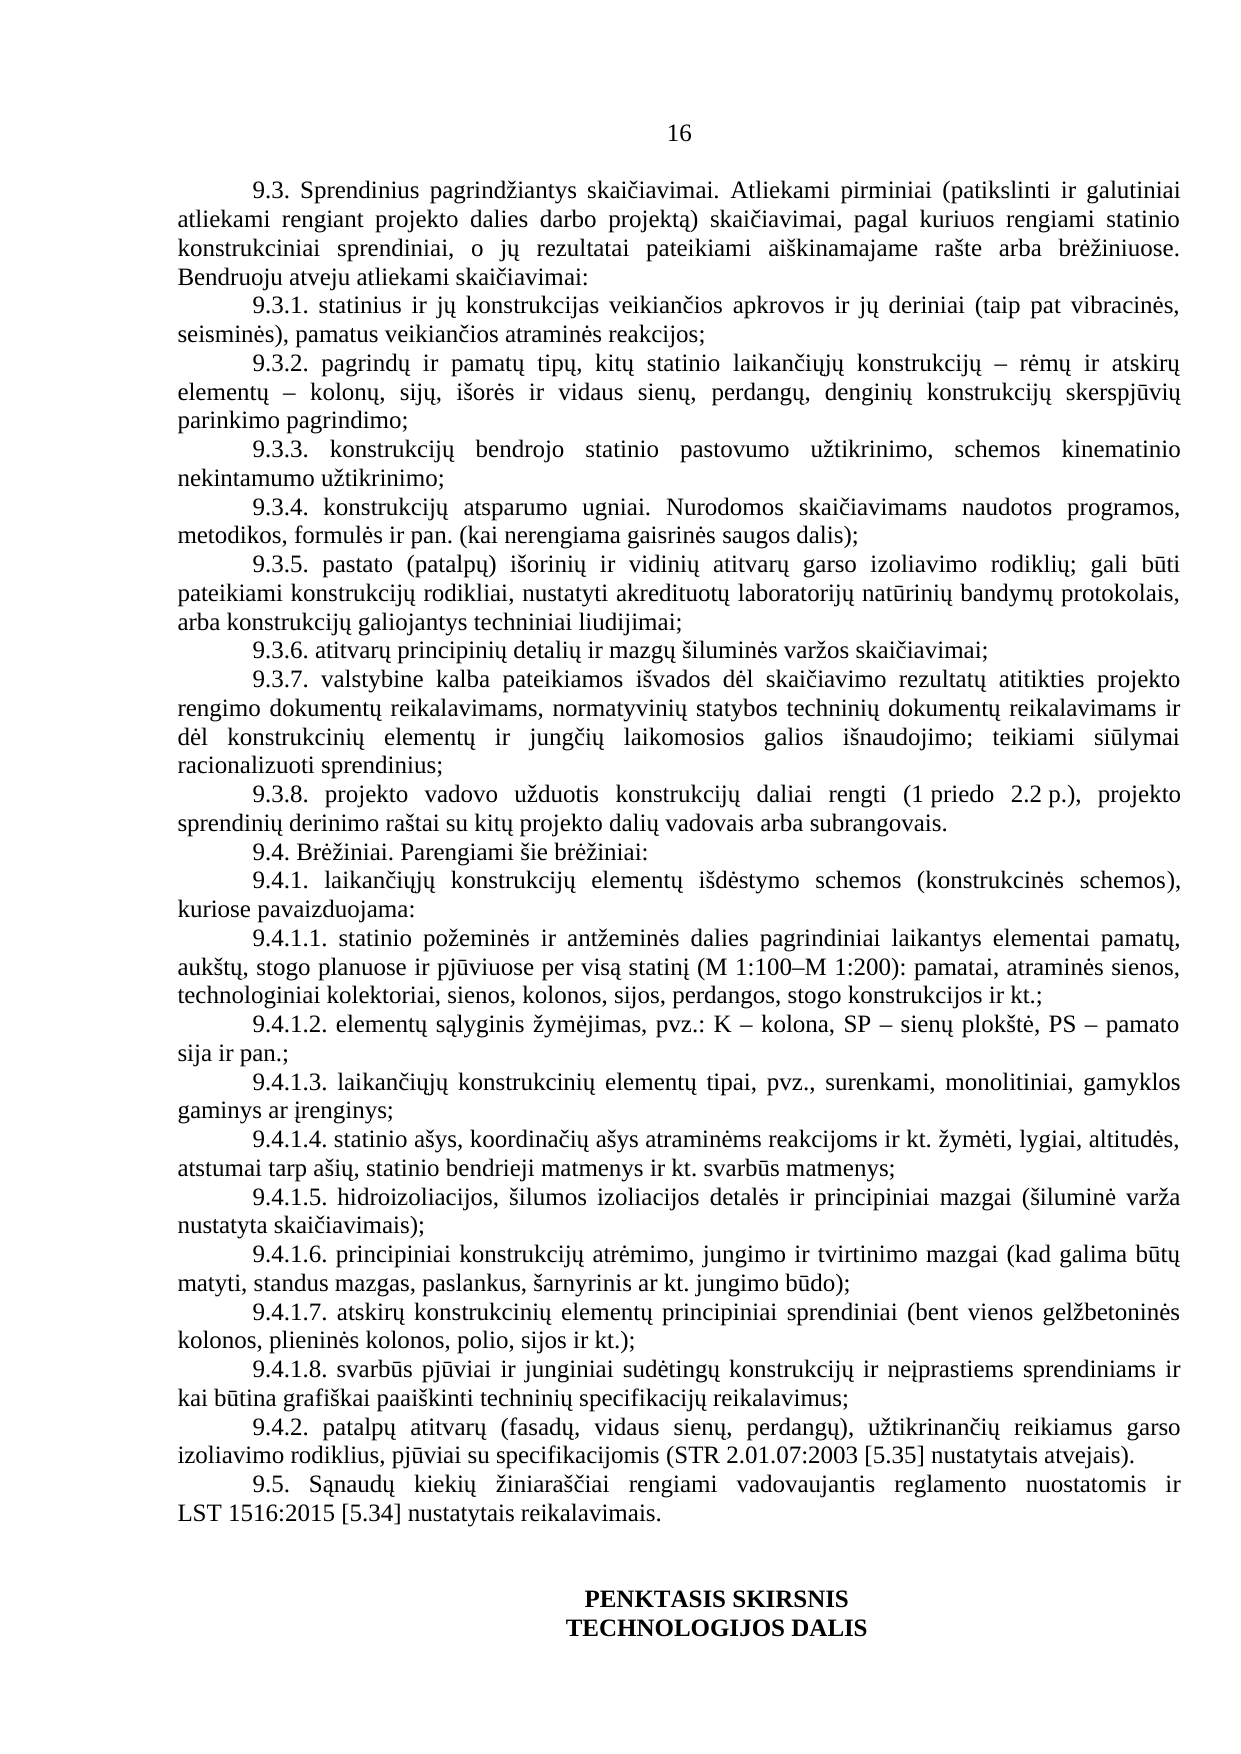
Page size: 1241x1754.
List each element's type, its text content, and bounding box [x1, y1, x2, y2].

text 9.3.7. valstybine kalba pateikiamos išvados dėl skaičiavimo rezultatų atitikties projekto rengimo dokumentų reikalavimams, normatyvinių statybos techninių dokumentų reikalavimams ir dėl konstrukcinių elementų ir jungčių laikomosios galios išnaudojimo; teikiami siūlymai racionalizuoti sprendinius; [177, 664, 1181, 779]
text 9.3.5. pastato (patalpų) išorinių ir vidinių atitvarų garso izoliavimo rodiklių; gali būti pateikiami konstrukcijų rodikliai, nustatyti akredituotų laboratorijų natūrinių bandymų protokolais, arba konstrukcijų galiojantys techniniai liudijimai; [177, 549, 1181, 636]
text 9.4.1.5. hidroizoliacijos, šilumos izoliacijos detalės ir principiniai mazgai (šiluminė varža nustatyta skaičiavimais); [177, 1182, 1181, 1239]
text 9.3.8. projekto vadovo užduotis konstrukcijų daliai rengti (1 priedo 2.2 p.), projekto sprendinių derinimo raštai su kitų projekto dalių vadovais arba subrangovais. [177, 779, 1181, 837]
text PENKTASIS SKIRSNIS [177, 1584, 1181, 1613]
text 9.4.1.6. principiniai konstrukcijų atrėmimo, jungimo ir tvirtinimo mazgai (kad galima būtų matyti, standus mazgas, paslankus, šarnyrinis ar kt. jungimo būdo); [177, 1239, 1181, 1297]
text 9.4.1.4. statinio ašys, koordinačių ašys atraminėms reakcijoms ir kt. žymėti, lygiai, altitudės, atstumai tarp ašių, statinio bendrieji matmenys ir kt. svarbūs matmenys; [177, 1124, 1181, 1182]
text 9.3.1. statinius ir jų konstrukcijas veikiančios apkrovos ir jų deriniai (taip pat vibracinės, seisminės), pamatus veikiančios atraminės reakcijos; [177, 291, 1181, 348]
text 9.4.1.7. atskirų konstrukcinių elementų principiniai sprendiniai (bent vienos gelžbetoninės kolonos, plieninės kolonos, polio, sijos ir kt.); [177, 1297, 1181, 1354]
text 9.4.1.8. svarbūs pjūviai ir junginiai sudėtingų konstrukcijų ir neįprastiems sprendiniams ir kai būtina grafiškai paaiškinti techninių specifikacijų reikalavimus; [177, 1354, 1181, 1412]
text 9.3.4. konstrukcijų atsparumo ugniai. Nurodomos skaičiavimams naudotos programos, metodikos, formulės ir pan. (kai nerengiama gaisrinės saugos dalis); [177, 492, 1181, 549]
text 9.4. Brėžiniai. Parengiami šie brėžiniai: [177, 837, 1181, 866]
text 9.4.1.2. elementų sąlyginis žymėjimas, pvz.: K – kolona, SP – sienų plokštė, PS – pamato sija ir pan.; [177, 1009, 1181, 1067]
text TECHNOLOGIJOS DALIS [177, 1613, 1181, 1642]
text 9.3.6. atitvarų principinių detalių ir mazgų šiluminės varžos skaičiavimai; [177, 636, 1181, 664]
text 9.4.2. patalpų atitvarų (fasadų, vidaus sienų, perdangų), užtikrinančių reikiamus garso izoliavimo rodiklius, pjūviai su specifikacijomis (STR 2.01.07:2003 [5.35] nustatytais atvejais). [177, 1412, 1181, 1469]
text 9.5. Sąnaudų kiekių žiniaraščiai rengiami vadovaujantis reglamento nuostatomis ir LST 1516:2015 [5.34] nustatytais reikalavimais. [177, 1469, 1181, 1527]
text 9.3. Sprendinius pagrindžiantys skaičiavimai. Atliekami pirminiai (patikslinti ir galutiniai atliekami rengiant projekto dalies darbo projektą) skaičiavimai, pagal kuriuos rengiami statinio konstrukciniai sprendiniai, o jų rezultatai pateikiami aiškinamajame rašte arba brėžiniuose. Bendruoju atveju atliekami skaičiavimai: [177, 176, 1181, 291]
text 9.3.3. konstrukcijų bendrojo statinio pastovumo užtikrinimo, schemos kinematinio nekintamumo užtikrinimo; [177, 434, 1181, 492]
text 9.3.2. pagrindų ir pamatų tipų, kitų statinio laikančiųjų konstrukcijų – rėmų ir atskirų elementų – kolonų, sijų, išorės ir vidaus sienų, perdangų, denginių konstrukcijų skerspjūvių parinkimo pagrindimo; [177, 348, 1181, 434]
text 9.4.1.1. statinio požeminės ir antžeminės dalies pagrindiniai laikantys elementai pamatų, aukštų, stogo planuose ir pjūviuose per visą statinį (M 1:100–M 1:200): pamatai, atraminės sienos, technologiniai kolektoriai, sienos, kolonos, sijos, perdangos, stogo konstrukcijos ir kt.; [177, 923, 1181, 1009]
text 9.4.1. laikančiųjų konstrukcijų elementų išdėstymo schemos (konstrukcinės schemos), kuriose pavaizduojama: [177, 866, 1181, 923]
text 9.4.1.3. laikančiųjų konstrukcinių elementų tipai, pvz., surenkami, monolitiniai, gamyklos gaminys ar įrenginys; [177, 1067, 1181, 1124]
